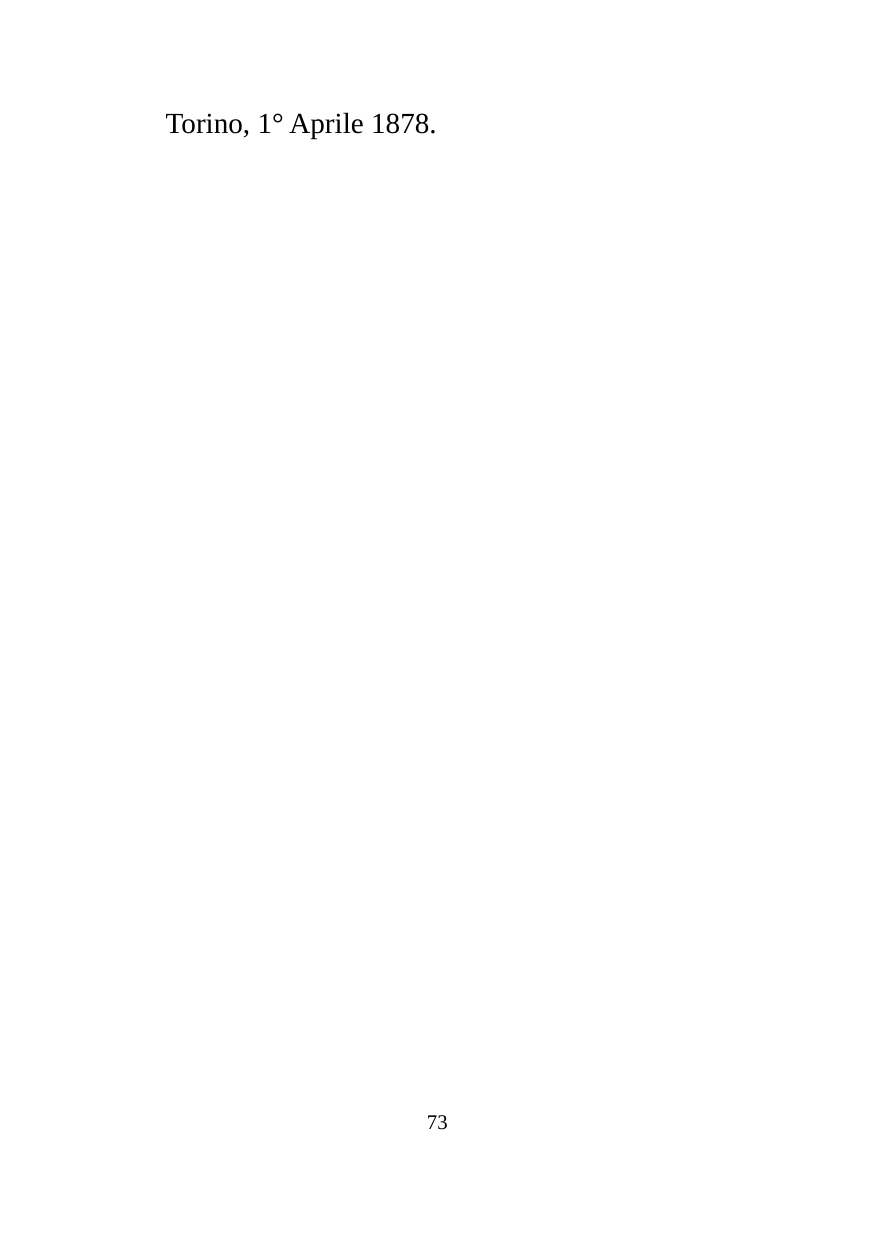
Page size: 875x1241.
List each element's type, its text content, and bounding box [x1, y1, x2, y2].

text Torino, 1° Aprile 1878. [106, 106, 768, 140]
